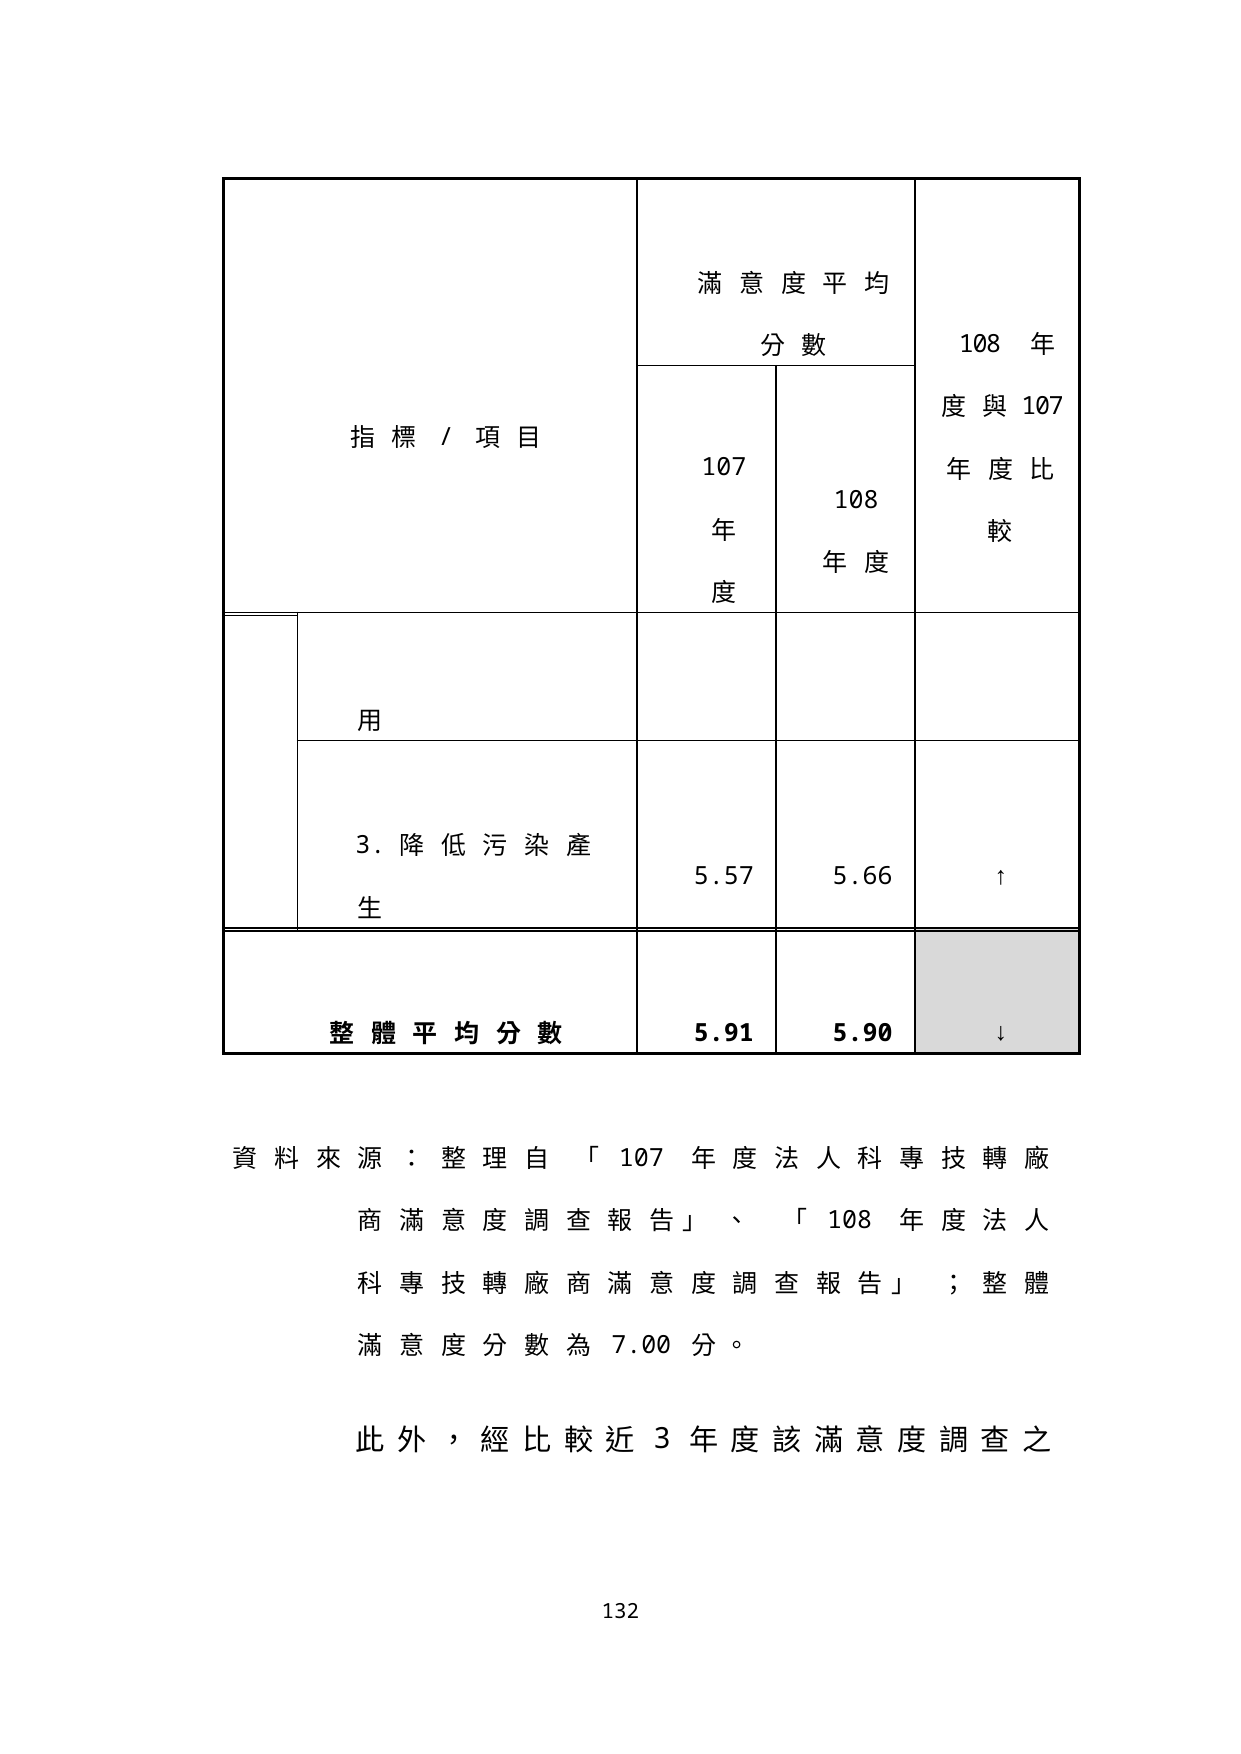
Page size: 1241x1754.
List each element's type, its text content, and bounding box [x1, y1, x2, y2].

table_cell 108年度 [777, 366, 914, 612]
table_cell ↓ [916, 932, 1078, 1052]
text 此外，經比較近3年度該滿意度調查之 [271, 1365, 1058, 1490]
text 資料來源：整理自「107年度法人科專技轉廠商滿意度調查報告」、「108年度法人科專技轉廠商滿意度調查報告」；整體滿意度分數為7.00分。 [212, 1115, 1058, 1365]
table_cell 5.66 [777, 741, 914, 927]
table_cell 5.90 [777, 932, 914, 1052]
table_header 108年度與107年度比較 [916, 180, 1078, 612]
table_header 指標/項目 [225, 180, 636, 612]
table_header 滿意度平均分數 [638, 180, 914, 365]
table_cell ↑ [916, 741, 1078, 927]
table_cell [225, 616, 297, 927]
table_cell 用 [298, 613, 636, 740]
table_cell 107年度 [638, 366, 775, 612]
table_cell [638, 613, 775, 740]
table_cell 整體平均分數 [225, 932, 636, 1052]
table_cell [916, 613, 1078, 740]
table_cell 5.57 [638, 741, 775, 927]
table_cell 5.91 [638, 932, 775, 1052]
table_cell 3.降低污染產生 [298, 741, 636, 927]
table_cell [777, 613, 914, 740]
